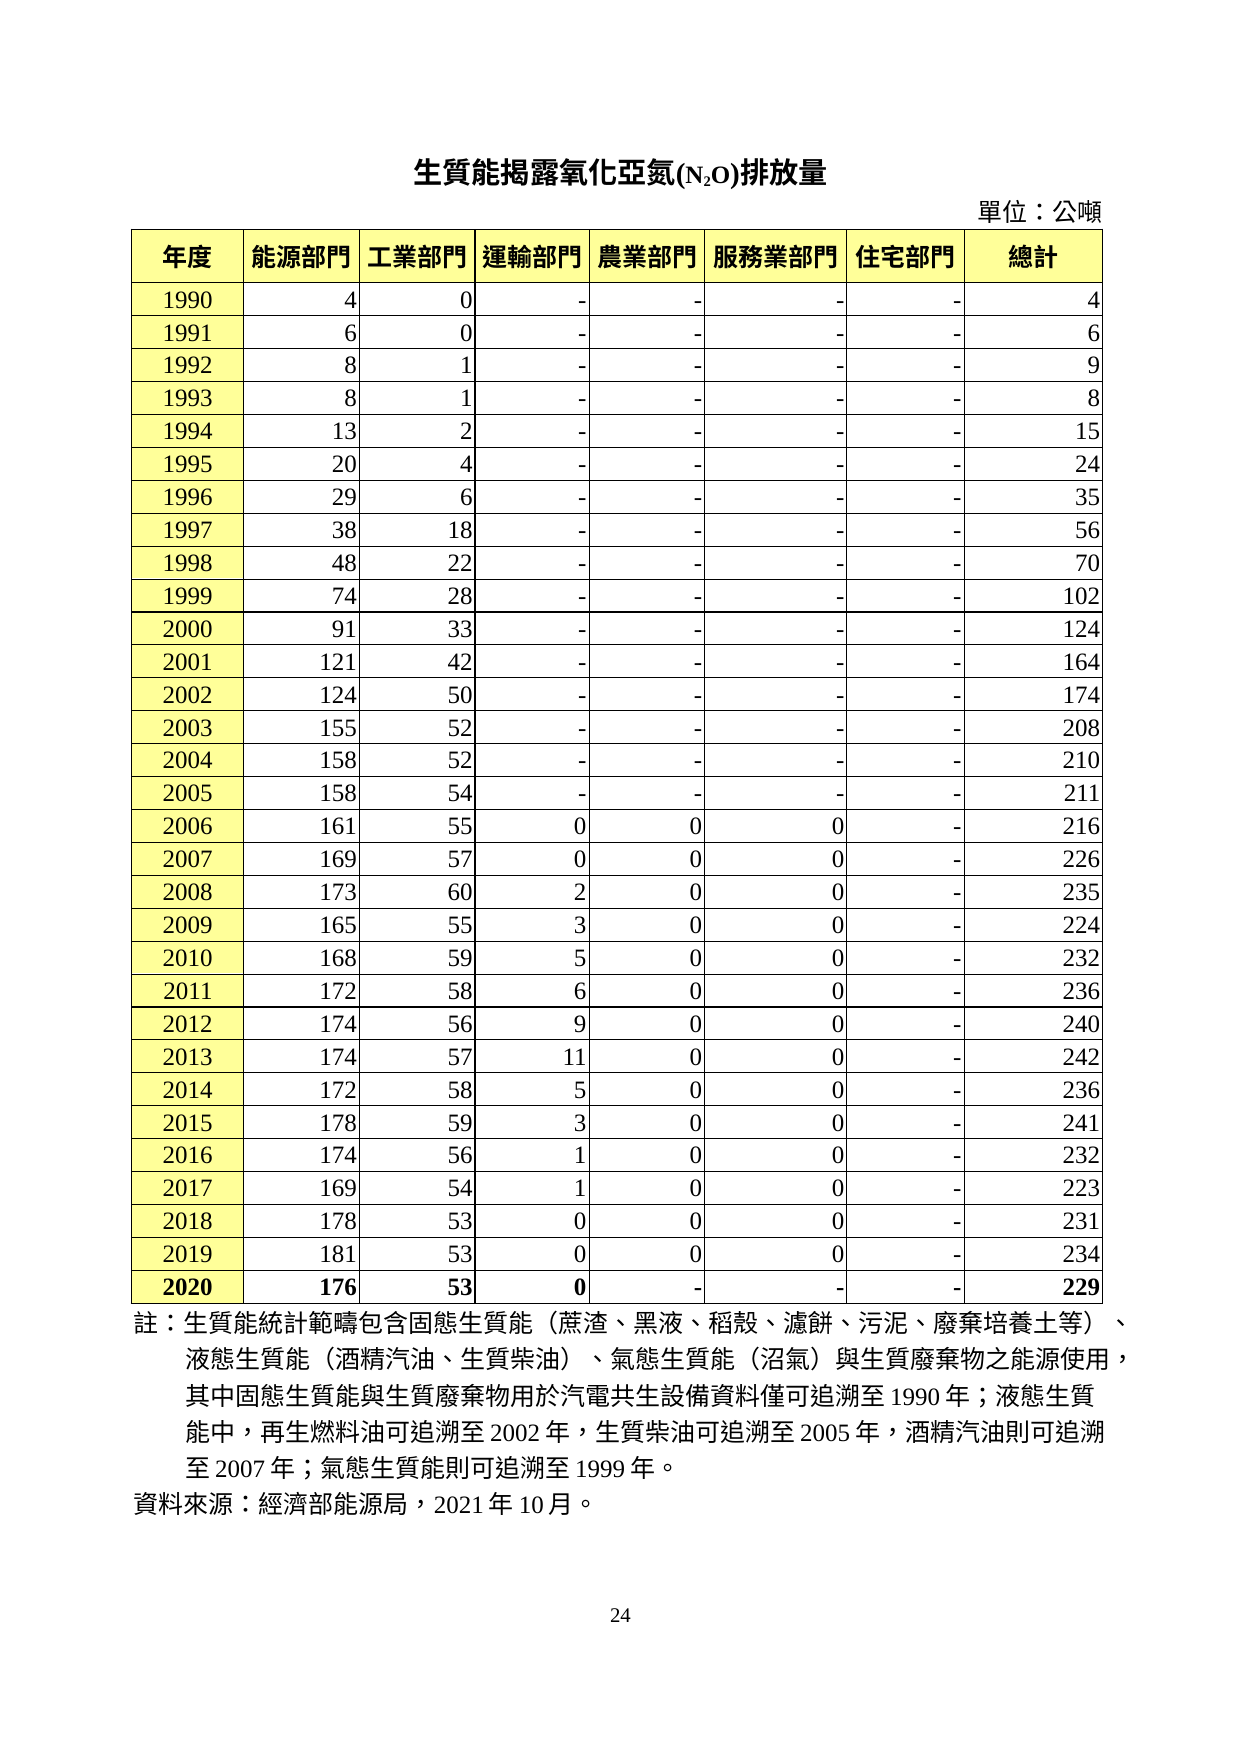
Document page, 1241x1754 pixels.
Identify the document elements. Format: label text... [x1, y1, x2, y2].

table_cell - [590, 678, 704, 710]
table_cell 172 [244, 1073, 359, 1105]
table_cell - [476, 711, 589, 743]
table_cell 1996 [132, 481, 243, 513]
table_cell 0 [705, 1139, 846, 1171]
table_cell 52 [360, 744, 474, 776]
table_cell 231 [965, 1205, 1102, 1237]
table_cell - [590, 415, 704, 447]
table_cell 165 [244, 909, 359, 941]
table_cell 4 [360, 448, 474, 480]
table_cell - [847, 942, 964, 973]
table_header 服務業部門 [705, 230, 846, 282]
table_cell 1 [476, 1139, 589, 1171]
table_cell - [847, 1172, 964, 1204]
table_cell 52 [360, 711, 474, 743]
table_cell - [847, 711, 964, 743]
table_cell 22 [360, 547, 474, 578]
table_cell - [847, 481, 964, 513]
table_cell 15 [965, 415, 1102, 447]
table_cell 58 [360, 975, 474, 1006]
table_cell 0 [590, 1238, 704, 1270]
table_cell 2010 [132, 942, 243, 973]
table_cell - [847, 1106, 964, 1138]
table_cell 2004 [132, 744, 243, 776]
table_cell 155 [244, 711, 359, 743]
table_cell 2011 [132, 975, 243, 1006]
table_cell 5 [476, 942, 589, 973]
table_cell - [705, 349, 846, 381]
table_cell - [847, 349, 964, 381]
table_header 工業部門 [360, 230, 474, 282]
table_cell - [847, 645, 964, 677]
table_cell 53 [360, 1205, 474, 1237]
table_cell 224 [965, 909, 1102, 941]
table_header 能源部門 [244, 230, 359, 282]
table_cell 6 [965, 316, 1102, 348]
table_cell 57 [360, 843, 474, 875]
table_cell - [847, 547, 964, 578]
table_cell 35 [965, 481, 1102, 513]
table_cell 24 [965, 448, 1102, 480]
table_cell 6 [244, 316, 359, 348]
table_cell 2002 [132, 678, 243, 710]
table_cell 2020 [132, 1271, 243, 1303]
table_cell 216 [965, 810, 1102, 842]
table_cell 178 [244, 1205, 359, 1237]
table_cell 0 [590, 1139, 704, 1171]
table_cell 56 [360, 1139, 474, 1171]
table_cell 2019 [132, 1238, 243, 1270]
table_cell 226 [965, 843, 1102, 875]
table_cell 236 [965, 1073, 1102, 1105]
table_cell 0 [590, 1106, 704, 1138]
table_cell 2007 [132, 843, 243, 875]
table_cell 55 [360, 810, 474, 842]
table_cell - [705, 1271, 846, 1303]
table_cell 0 [705, 1040, 846, 1072]
table_cell 56 [965, 514, 1102, 546]
table_cell - [590, 514, 704, 546]
table_cell 0 [476, 1271, 589, 1303]
table_cell - [847, 1271, 964, 1303]
table_cell 1994 [132, 415, 243, 447]
table_cell 2014 [132, 1073, 243, 1105]
table_cell - [847, 613, 964, 644]
table_cell 2 [476, 876, 589, 908]
table_cell - [847, 283, 964, 315]
table_cell 235 [965, 876, 1102, 908]
table_cell 0 [705, 810, 846, 842]
table_cell 0 [705, 1073, 846, 1105]
table_cell 2006 [132, 810, 243, 842]
table_cell 59 [360, 942, 474, 973]
table_cell 9 [965, 349, 1102, 381]
table_cell 2017 [132, 1172, 243, 1204]
table_cell - [705, 316, 846, 348]
table_cell - [847, 448, 964, 480]
table_cell 0 [705, 1238, 846, 1270]
table_cell 161 [244, 810, 359, 842]
table_cell 0 [476, 1238, 589, 1270]
table_cell - [590, 613, 704, 644]
table_cell 174 [244, 1008, 359, 1039]
table_cell 56 [360, 1008, 474, 1039]
table_cell - [705, 678, 846, 710]
table_cell 60 [360, 876, 474, 908]
table_cell 0 [590, 876, 704, 908]
table_cell - [847, 777, 964, 809]
table_cell - [705, 382, 846, 414]
table_cell 9 [476, 1008, 589, 1039]
table_cell 0 [705, 975, 846, 1006]
table_cell 8 [965, 382, 1102, 414]
table_cell 0 [360, 316, 474, 348]
table_cell - [590, 744, 704, 776]
table_cell - [705, 744, 846, 776]
table_cell 1 [360, 349, 474, 381]
table_cell - [476, 580, 589, 611]
table_header 總計 [965, 230, 1102, 282]
table_cell 174 [244, 1139, 359, 1171]
table_cell 1 [360, 382, 474, 414]
table_cell - [847, 876, 964, 908]
table_cell - [590, 481, 704, 513]
table_cell - [590, 382, 704, 414]
table_cell 59 [360, 1106, 474, 1138]
table_cell - [590, 1271, 704, 1303]
table_cell 2016 [132, 1139, 243, 1171]
table_cell 102 [965, 580, 1102, 611]
table_cell 242 [965, 1040, 1102, 1072]
table_cell - [847, 1040, 964, 1072]
table_cell 3 [476, 909, 589, 941]
table_cell 1998 [132, 547, 243, 578]
table_cell 0 [590, 810, 704, 842]
table_cell 234 [965, 1238, 1102, 1270]
table_header 年度 [132, 230, 243, 282]
table_cell - [705, 415, 846, 447]
table_cell - [590, 580, 704, 611]
table_cell 181 [244, 1238, 359, 1270]
table_cell - [847, 975, 964, 1006]
table_cell 0 [705, 909, 846, 941]
table_cell 29 [244, 481, 359, 513]
table_cell - [590, 349, 704, 381]
table_cell - [476, 744, 589, 776]
table_cell - [705, 711, 846, 743]
table_cell 211 [965, 777, 1102, 809]
table_cell 0 [590, 1008, 704, 1039]
table_cell 70 [965, 547, 1102, 578]
table_cell - [476, 645, 589, 677]
table_cell 2015 [132, 1106, 243, 1138]
table_cell - [476, 514, 589, 546]
table_cell 223 [965, 1172, 1102, 1204]
table_cell - [476, 448, 589, 480]
table_cell 2 [360, 415, 474, 447]
table_cell 208 [965, 711, 1102, 743]
table_cell - [705, 283, 846, 315]
table_cell - [847, 744, 964, 776]
table_cell - [847, 382, 964, 414]
table_cell - [705, 547, 846, 578]
table_cell 172 [244, 975, 359, 1006]
table_cell - [590, 711, 704, 743]
table_cell - [476, 415, 589, 447]
table_cell 0 [590, 1073, 704, 1105]
table_cell 53 [360, 1271, 474, 1303]
table_cell 2000 [132, 613, 243, 644]
table_header 農業部門 [590, 230, 704, 282]
table_cell - [847, 316, 964, 348]
table_cell - [705, 580, 846, 611]
table_cell 0 [705, 1106, 846, 1138]
table_cell 1993 [132, 382, 243, 414]
table_cell 8 [244, 382, 359, 414]
table_cell - [847, 843, 964, 875]
table_cell 0 [476, 843, 589, 875]
table_cell 0 [590, 942, 704, 973]
text 資料來源：經濟部能源局，2021年10月。 [133, 1485, 1053, 1521]
table_cell 0 [705, 876, 846, 908]
text 單位：公噸 [187, 192, 1102, 228]
table_cell - [847, 580, 964, 611]
table_cell 6 [360, 481, 474, 513]
text 註：生質能統計範疇包含固態生質能（蔗渣、黑液、稻殼、濾餅、污泥、廢棄培養土等）、液態生質能（酒精汽油、生質柴油）、氣態生質能（沼氣）與生質廢棄物之能源使用，其中固態生質能與生質廢棄物用於汽電共生設備資料僅可追溯至1990年；液態生質能中，再生燃料油可追溯至2002年，生質柴油可追溯至2005年，酒精汽油則可追溯至2007年；氣態生質能則可追溯至1999年。 [133, 1304, 1117, 1485]
table_cell 2012 [132, 1008, 243, 1039]
table_cell - [847, 1008, 964, 1039]
table_cell - [847, 1073, 964, 1105]
table_cell 0 [705, 1172, 846, 1204]
table_cell 232 [965, 942, 1102, 973]
table_cell 0 [705, 843, 846, 875]
table_cell - [705, 613, 846, 644]
table_cell - [705, 777, 846, 809]
table_cell 1 [476, 1172, 589, 1204]
table_cell 169 [244, 843, 359, 875]
table_cell 174 [965, 678, 1102, 710]
table_cell 1995 [132, 448, 243, 480]
table_cell - [705, 481, 846, 513]
table_cell - [476, 382, 589, 414]
table_cell 1997 [132, 514, 243, 546]
table_cell 0 [360, 283, 474, 315]
table_cell 240 [965, 1008, 1102, 1039]
table_cell - [847, 1205, 964, 1237]
table_cell - [847, 678, 964, 710]
table_cell 2009 [132, 909, 243, 941]
table_cell 2008 [132, 876, 243, 908]
table_cell 0 [590, 843, 704, 875]
table_cell 173 [244, 876, 359, 908]
table_cell 164 [965, 645, 1102, 677]
table_cell 57 [360, 1040, 474, 1072]
table_cell - [847, 1238, 964, 1270]
table_cell 229 [965, 1271, 1102, 1303]
table_cell - [590, 283, 704, 315]
table_cell 232 [965, 1139, 1102, 1171]
table_cell 124 [244, 678, 359, 710]
table_cell - [476, 547, 589, 578]
table_cell 38 [244, 514, 359, 546]
table_cell - [705, 448, 846, 480]
table_cell - [476, 613, 589, 644]
table_cell 13 [244, 415, 359, 447]
table_cell 168 [244, 942, 359, 973]
table_cell 1999 [132, 580, 243, 611]
table_cell 0 [590, 909, 704, 941]
table_cell 48 [244, 547, 359, 578]
table_cell 210 [965, 744, 1102, 776]
table_cell 2001 [132, 645, 243, 677]
table_cell 0 [705, 1008, 846, 1039]
text 生質能揭露氧化亞氮(N2O)排放量 [187, 150, 1053, 192]
table_cell 55 [360, 909, 474, 941]
table_cell 91 [244, 613, 359, 644]
table_cell 241 [965, 1106, 1102, 1138]
table_cell 176 [244, 1271, 359, 1303]
table_cell 0 [705, 1205, 846, 1237]
table_cell 11 [476, 1040, 589, 1072]
table_cell 178 [244, 1106, 359, 1138]
table_cell - [590, 316, 704, 348]
table_header 運輸部門 [476, 230, 589, 282]
table_cell 236 [965, 975, 1102, 1006]
table_cell - [590, 448, 704, 480]
table_cell 0 [590, 1172, 704, 1204]
table_cell 33 [360, 613, 474, 644]
table_cell 54 [360, 1172, 474, 1204]
table_cell 58 [360, 1073, 474, 1105]
table_cell - [705, 645, 846, 677]
table_cell 50 [360, 678, 474, 710]
table_cell - [847, 1139, 964, 1171]
table_cell 2013 [132, 1040, 243, 1072]
table_cell - [590, 645, 704, 677]
table_cell - [476, 349, 589, 381]
table_cell - [476, 678, 589, 710]
table_cell 54 [360, 777, 474, 809]
table_cell 158 [244, 777, 359, 809]
table_cell 8 [244, 349, 359, 381]
table_cell 2005 [132, 777, 243, 809]
table_cell - [847, 909, 964, 941]
table_cell 0 [476, 1205, 589, 1237]
table_cell - [476, 481, 589, 513]
table_cell - [590, 777, 704, 809]
table_cell 3 [476, 1106, 589, 1138]
table_cell - [476, 283, 589, 315]
table_cell 4 [965, 283, 1102, 315]
table_header 住宅部門 [847, 230, 964, 282]
table_cell 4 [244, 283, 359, 315]
table_cell 124 [965, 613, 1102, 644]
table_cell 0 [590, 1040, 704, 1072]
table_cell 18 [360, 514, 474, 546]
table_cell 0 [590, 975, 704, 1006]
table_cell 0 [590, 1205, 704, 1237]
table_cell 158 [244, 744, 359, 776]
table_cell - [476, 316, 589, 348]
table_cell 174 [244, 1040, 359, 1072]
table_cell - [847, 810, 964, 842]
table_cell - [847, 415, 964, 447]
table_cell 0 [476, 810, 589, 842]
table_cell 1992 [132, 349, 243, 381]
table_cell 169 [244, 1172, 359, 1204]
table_cell 1991 [132, 316, 243, 348]
table_cell 74 [244, 580, 359, 611]
table_cell 53 [360, 1238, 474, 1270]
table_cell - [476, 777, 589, 809]
table_cell - [705, 514, 846, 546]
table_cell 28 [360, 580, 474, 611]
table_cell 2003 [132, 711, 243, 743]
table_cell 2018 [132, 1205, 243, 1237]
table_cell 6 [476, 975, 589, 1006]
table_cell 42 [360, 645, 474, 677]
table_cell 121 [244, 645, 359, 677]
table_cell 0 [705, 942, 846, 973]
table_cell 5 [476, 1073, 589, 1105]
table_cell - [590, 547, 704, 578]
table_cell - [847, 514, 964, 546]
table_cell 1990 [132, 283, 243, 315]
table_cell 20 [244, 448, 359, 480]
